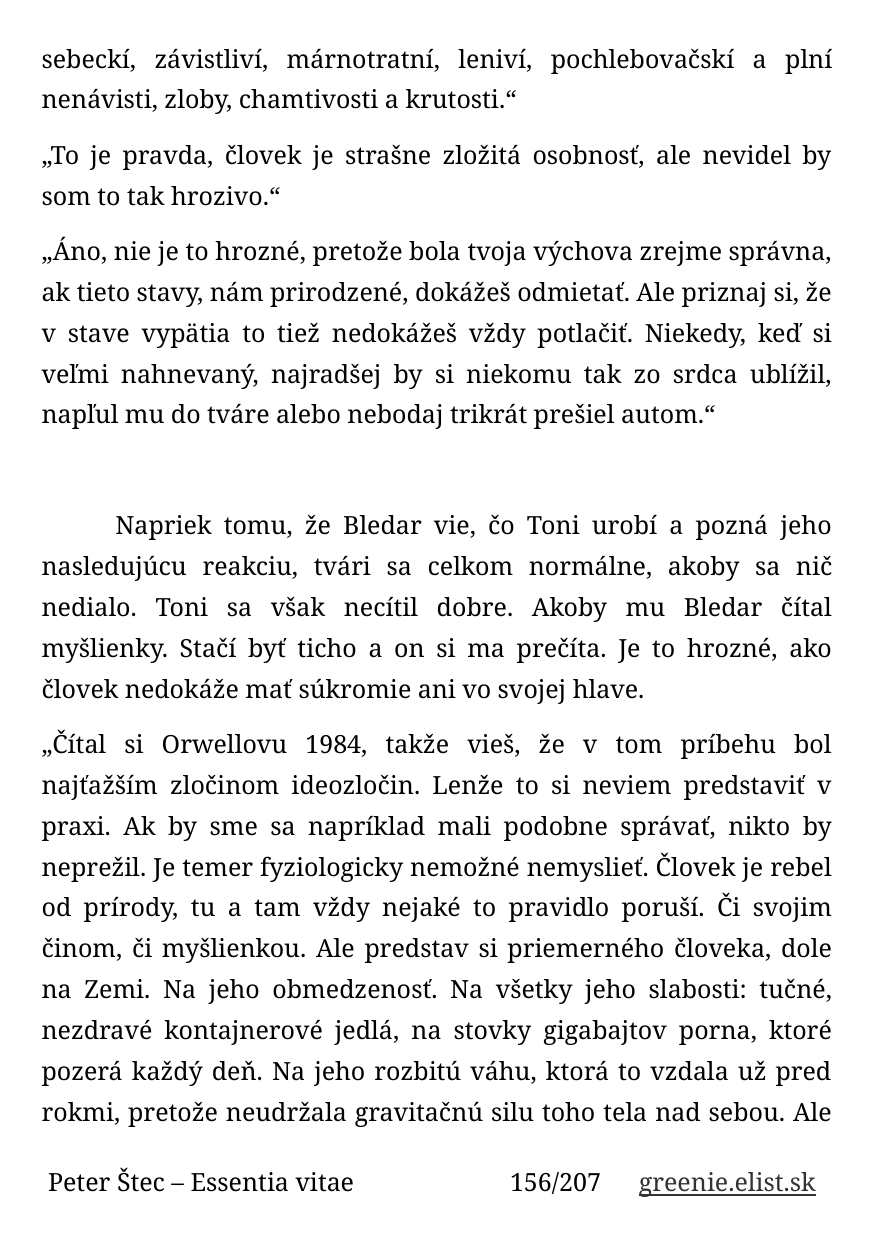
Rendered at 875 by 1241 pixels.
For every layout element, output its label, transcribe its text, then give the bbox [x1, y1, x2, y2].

text „Áno, nie je to hrozné, pretože bola tvoja výchova zrejme správna, ak tieto stavy, nám prirodzené, dokážeš odmietať. Ale priznaj si, že v stave vypätia to tiež nedokážeš vždy potlačiť. Niekedy, keď si veľmi nahnevaný, najradšej by si niekomu tak zo srdca ublížil, napľul mu do tváre alebo nebodaj trikrát prešiel autom.“ [41, 234, 833, 431]
text „Čítal si Orwellovu 1984, takže vieš, že v tom príbehu bol najťažším zločinom ideozločin. Lenže to si neviem predstaviť v praxi. Ak by sme sa napríklad mali podobne správať, nikto by neprežil. Je temer fyziologicky nemožné nemyslieť. Človek je rebel od prírody, tu a tam vždy nejaké to pravidlo poruší. Či svojim činom, či myšlienkou. Ale predstav si priemerného človeka, dole na Zemi. Na jeho obmedzenosť. Na všetky jeho slabosti: tučné, nezdravé kontajnerové jedlá, na stovky gigabajtov porna, ktoré pozerá každý deň. Na jeho rozbitú váhu, ktorá to vzdala už pred rokmi, pretože neudržala gravitačnú silu toho tela nad sebou. Ale [41, 727, 833, 1128]
text Napriek tomu, že Bledar vie, čo Toni urobí a pozná jeho nasledujúcu reakciu, tvári sa celkom normálne, akoby sa nič nedialo. Toni sa však necítil dobre. Akoby mu Bledar čítal myšlienky. Stačí byť ticho a on si ma prečíta. Je to hrozné, ako človek nedokáže mať súkromie ani vo svojej hlave. [41, 508, 833, 705]
text „To je pravda, človek je strašne zložitá osobnosť, ale nevidel by som to tak hrozivo.“ [41, 138, 833, 212]
text sebeckí, závistliví, márnotratní, leniví, pochlebovačskí a plní nenávisti, zloby, chamtivosti a krutosti.“ [41, 41, 833, 116]
